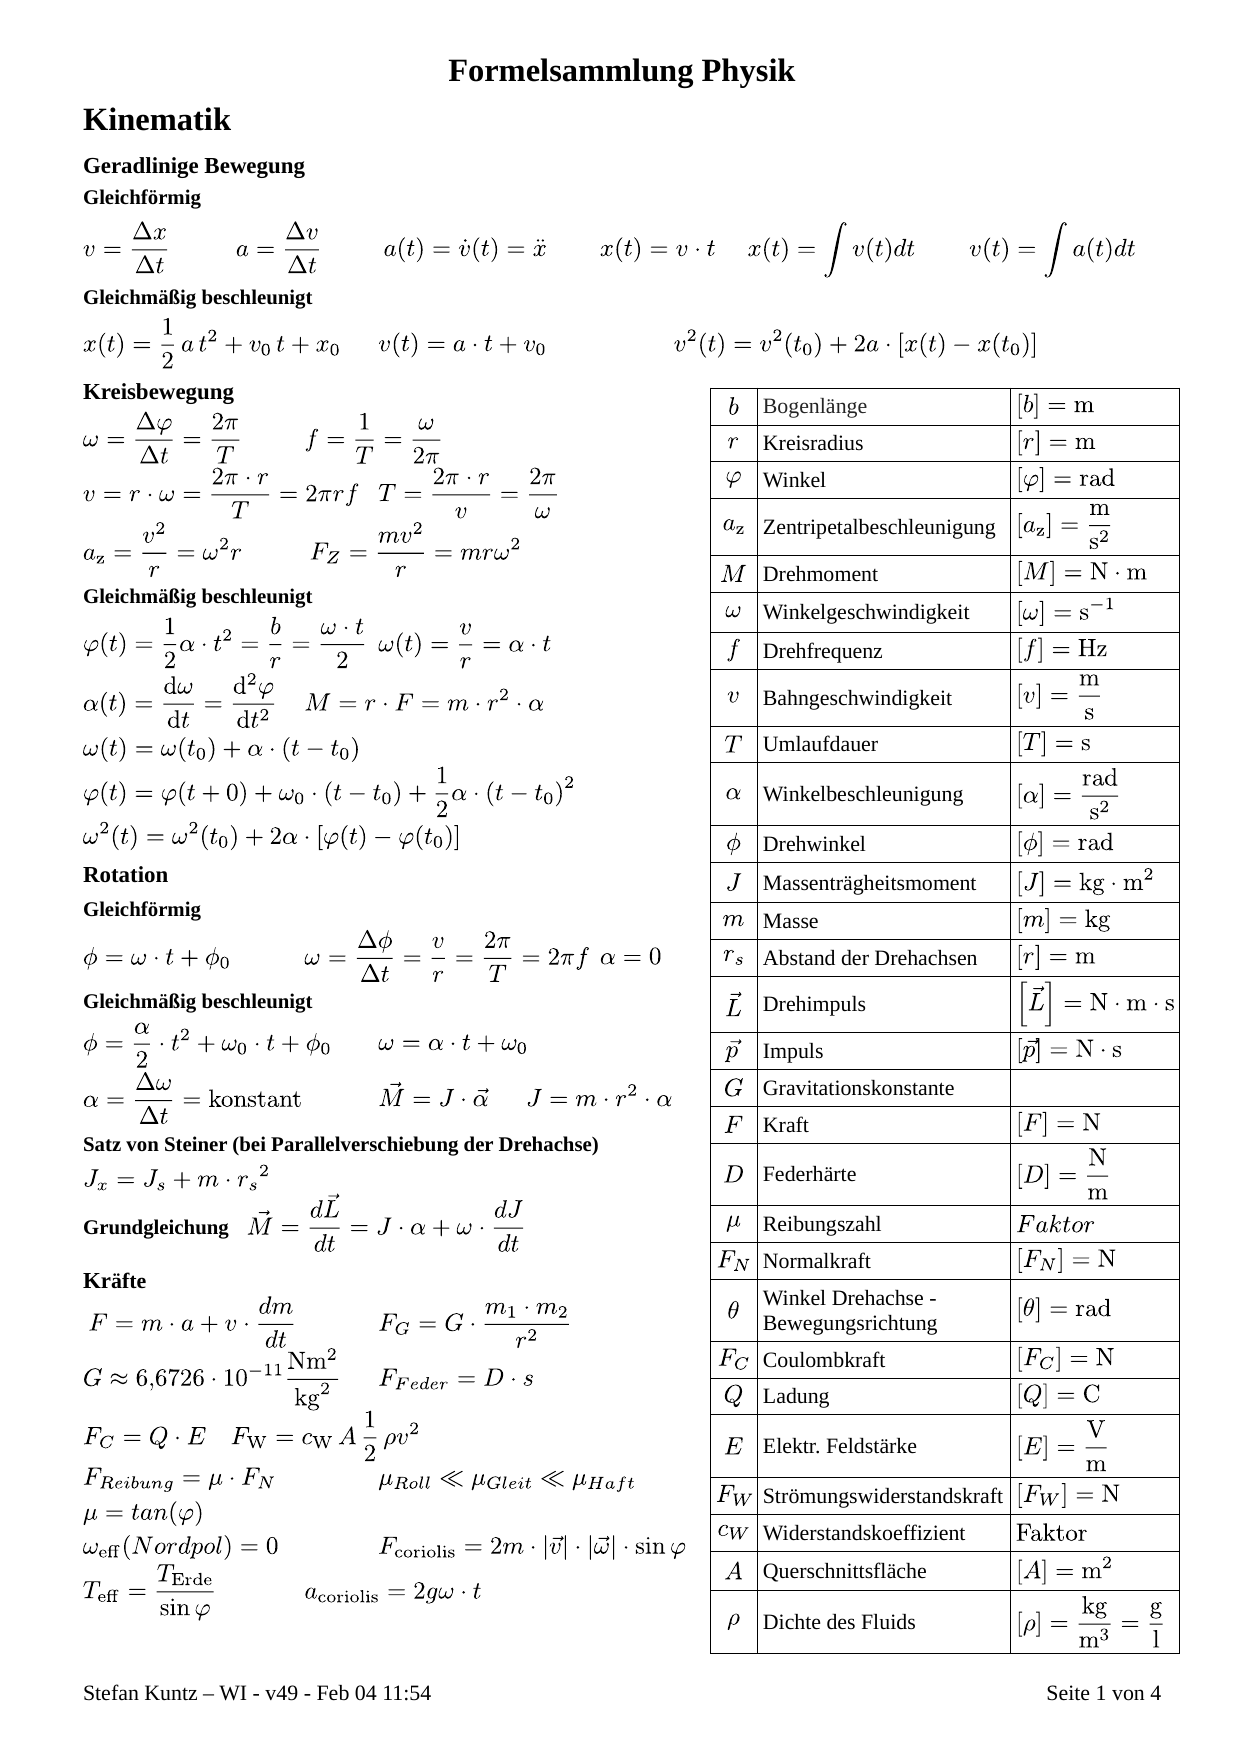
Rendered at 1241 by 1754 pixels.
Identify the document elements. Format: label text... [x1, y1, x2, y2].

table_cell [1011, 1107, 1179, 1143]
table_header [711, 389, 757, 424]
subtitle Grundgleichung [83, 1193, 246, 1252]
subtitle [524, 1193, 709, 1252]
table_cell [1011, 727, 1179, 762]
table_cell Kreisradius [758, 426, 1010, 461]
table_cell [1011, 499, 1179, 555]
table_cell [1011, 593, 1179, 632]
table_cell [1011, 1070, 1179, 1106]
table_cell Masse [758, 903, 1010, 939]
table_cell [1011, 462, 1179, 498]
table_cell [711, 556, 757, 592]
table_cell Winkel [758, 462, 1010, 498]
table_cell [1011, 1591, 1179, 1653]
table_cell [1011, 826, 1179, 862]
table_cell Winkelgeschwindigkeit [758, 593, 1010, 632]
table_cell [1011, 1144, 1179, 1205]
table_cell [711, 1144, 757, 1205]
table_cell [1011, 763, 1179, 825]
table_cell Massenträgheitsmoment [758, 863, 1010, 902]
table_cell [711, 903, 757, 939]
table_cell [1011, 426, 1179, 461]
subtitle Gleichmäßig beschleunigt [83, 989, 709, 1013]
table_cell [1011, 670, 1179, 726]
table_cell [711, 1107, 757, 1143]
table_cell Normalkraft [758, 1243, 1010, 1279]
table_cell [1011, 1280, 1179, 1341]
table_cell [1011, 1415, 1179, 1477]
table_cell [711, 633, 757, 668]
table_cell Drehimpuls [758, 977, 1010, 1032]
table_cell [711, 1206, 757, 1242]
table_cell [711, 593, 757, 632]
table_header Bogenlänge [758, 389, 1010, 424]
table_cell Reibungszahl [758, 1206, 1010, 1242]
table_cell [1011, 1379, 1179, 1414]
table_cell [1011, 1243, 1179, 1279]
table_cell Winkelbeschleunigung [758, 763, 1010, 825]
subtitle Kräfte [83, 1267, 709, 1293]
table_cell [1011, 903, 1179, 939]
table_cell [711, 426, 757, 461]
table_cell [711, 1591, 757, 1653]
table_cell Drehmoment [758, 556, 1010, 592]
table_cell [711, 499, 757, 555]
table_cell Strömungswiderstandskraft [758, 1478, 1010, 1514]
table_cell Ladung [758, 1379, 1010, 1414]
table_cell [711, 1478, 757, 1514]
table_cell Kraft [758, 1107, 1010, 1143]
subtitle Gleichmäßig beschleunigt [83, 285, 1161, 309]
table_cell [711, 826, 757, 862]
table_cell [711, 1515, 757, 1551]
table_cell Abstand der Drehachsen [758, 940, 1010, 976]
table_cell [1011, 1515, 1179, 1551]
table_cell [1011, 1342, 1179, 1378]
table_cell Querschnittsfläche [758, 1552, 1010, 1590]
subtitle Rotation [83, 861, 709, 887]
table_cell [711, 1280, 757, 1341]
subtitle Gleichförmig [83, 185, 1161, 209]
table_cell Gravitationskonstante [758, 1070, 1010, 1106]
subtitle Kreisbewegung [83, 378, 1181, 1682]
table_cell [1011, 1206, 1179, 1242]
subtitle Kinematik [83, 100, 1161, 138]
table_cell [711, 727, 757, 762]
table_cell [711, 1243, 757, 1279]
table_cell Umlaufdauer [758, 727, 1010, 762]
table_cell [711, 1342, 757, 1378]
table_cell Dichte des Fluids [758, 1591, 1010, 1653]
table_cell [1011, 940, 1179, 976]
subtitle Formelsammlung Physik [83, 51, 1161, 89]
table_cell [1011, 1552, 1179, 1590]
table_cell [711, 1070, 757, 1106]
table_cell Federhärte [758, 1144, 1010, 1205]
subtitle Satz von Steiner (bei Parallelverschiebung der Drehachse) [83, 1132, 709, 1156]
table_cell [711, 1379, 757, 1414]
table_cell [1011, 556, 1179, 592]
table_cell [711, 1033, 757, 1069]
table_cell [711, 670, 757, 726]
table_cell [711, 977, 757, 1032]
table_cell [711, 462, 757, 498]
table_cell [1011, 633, 1179, 668]
table_cell [1011, 1478, 1179, 1514]
table_cell [1011, 1033, 1179, 1069]
table_cell [1011, 863, 1179, 902]
table_cell Impuls [758, 1033, 1010, 1069]
table_cell [1011, 977, 1179, 1032]
subtitle Gleichmäßig beschleunigt [83, 584, 709, 608]
table_cell [711, 1415, 757, 1477]
table_cell Drehwinkel [758, 826, 1010, 862]
table_cell Drehfrequenz [758, 633, 1010, 668]
table_cell Zentripetalbeschleunigung [758, 499, 1010, 555]
table_cell [711, 1552, 757, 1590]
subtitle Geradlinige Bewegung [83, 152, 1161, 179]
table_cell Coulombkraft [758, 1342, 1010, 1378]
table_cell [711, 763, 757, 825]
table_header [1011, 389, 1179, 424]
subtitle Gleichförmig [83, 897, 709, 921]
table_cell [711, 940, 757, 976]
table_cell [711, 863, 757, 902]
table_cell Bahngeschwindigkeit [758, 670, 1010, 726]
table_cell Winkel Drehachse - Bewegungsrichtung [758, 1280, 1010, 1341]
table_cell Widerstandskoeffizient [758, 1515, 1010, 1551]
table_cell Elektr. Feldstärke [758, 1415, 1010, 1477]
